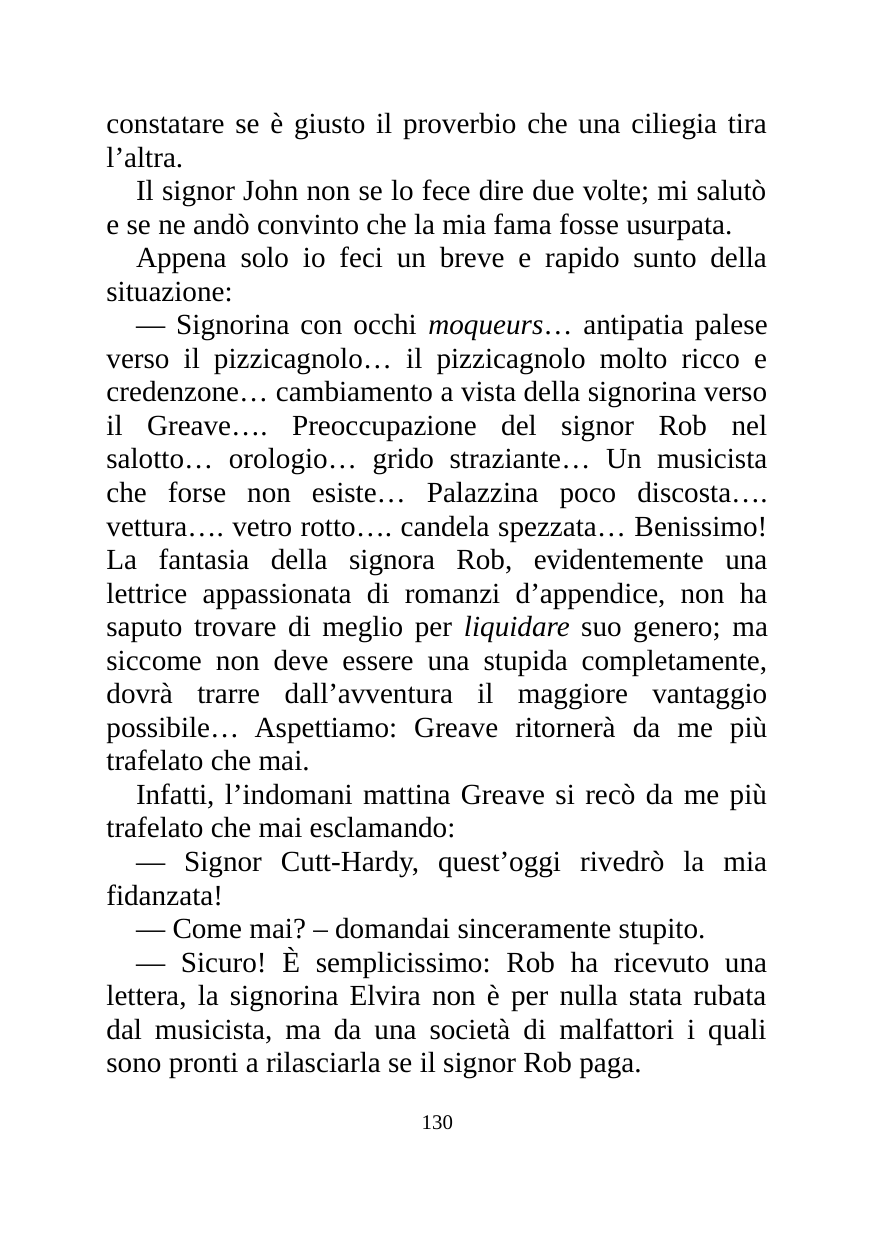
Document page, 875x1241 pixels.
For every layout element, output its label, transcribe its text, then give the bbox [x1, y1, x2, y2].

text — Come mai? – domandai sinceramente stupito. [106, 911, 768, 945]
text Infatti, l’indomani mattina Greave si recò da me più trafelato che mai esclamando: [106, 777, 768, 844]
text Il signor John non se lo fece dire due volte; mi salutò e se ne andò convinto che la mia fama fosse usurpata. [106, 173, 768, 240]
text — Signorina con occhi moqueurs… antipatia palese verso il pizzicagnolo… il pizzicagnolo molto ricco e credenzone… cambiamento a vista della signorina verso il Greave…. Preoccupazione del signor Rob nel salotto… orologio… grido straziante… Un musicista che forse non esiste… Palazzina poco discosta…. vettura…. vetro rotto…. candela spezzata… Benissimo! La fantasia della signora Rob, evidentemente una lettrice appassionata di romanzi d’appendice, non ha saputo trovare di meglio per liquidare suo genero; ma siccome non deve essere una stupida completamente, dovrà trarre dall’avventura il maggiore vantaggio possibile… Aspettiamo: Greave ritornerà da me più trafelato che mai. [106, 307, 768, 777]
text — Signor Cutt-Hardy, quest’oggi rivedrò la mia fidanzata! [106, 844, 768, 911]
text Appena solo io feci un breve e rapido sunto della situazione: [106, 240, 768, 307]
text — Sicuro! È semplicissimo: Rob ha ricevuto una lettera, la signorina Elvira non è per nulla stata rubata dal musicista, ma da una società di malfattori i quali sono pronti a rilasciarla se il signor Rob paga. [106, 945, 768, 1079]
text constatare se è giusto il proverbio che una ciliegia tira l’altra. [106, 106, 768, 173]
